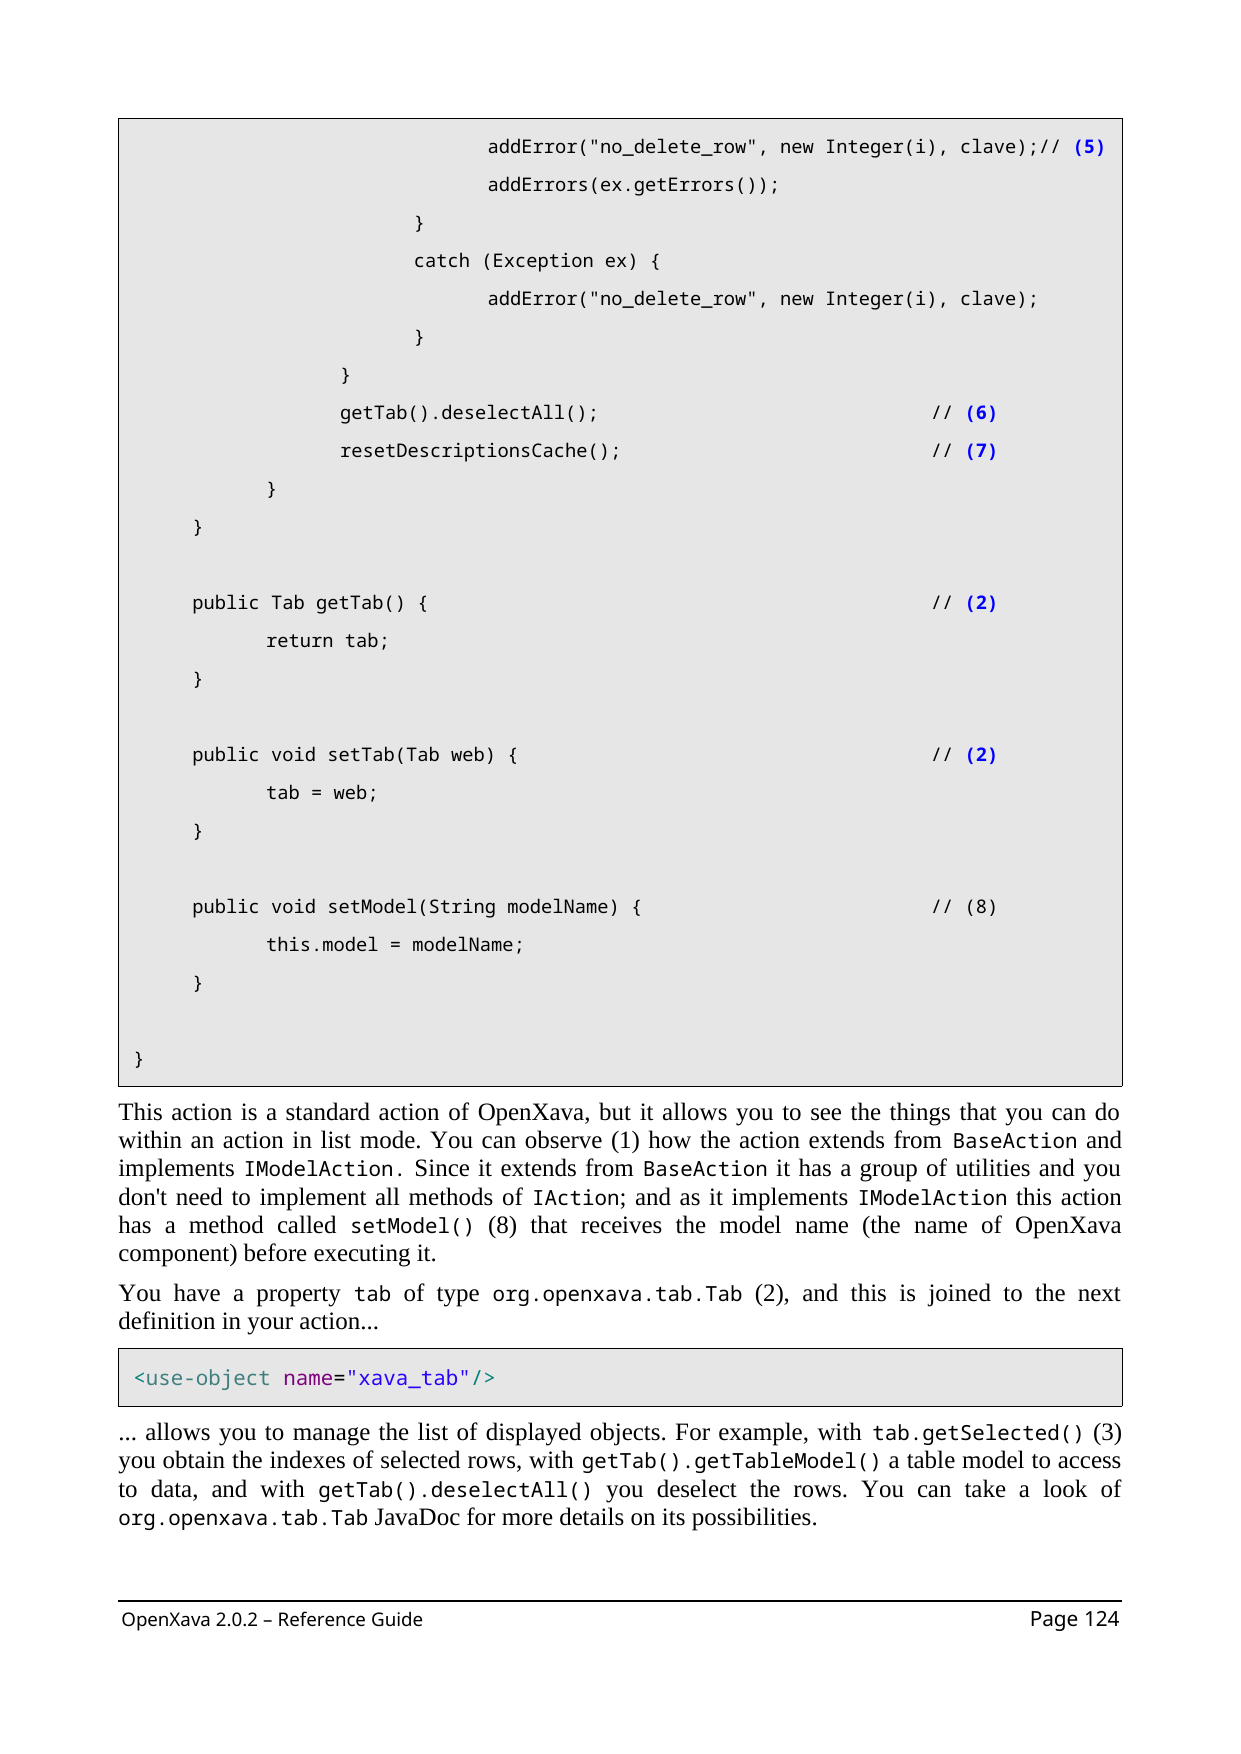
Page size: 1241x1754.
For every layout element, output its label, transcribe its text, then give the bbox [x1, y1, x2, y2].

text This action is a standard action of OpenXava, but it allows you to see the things that you can do within an action in list mode. You can observe (1) how the action extends from BaseAction and implements IModelAction. Since it extends from BaseAction it has a group of utilities and you don't need to implement all methods of IAction; and as it implements IModelAction this action has a method called setModel() (8) that receives the model name (the name of OpenXava component) before executing it. [118, 1098, 1122, 1267]
text } [119, 954, 1122, 993]
text this.model = modelName; [119, 917, 1122, 954]
text addError("no_delete_row", new Integer(i), clave);// (5) [119, 119, 1122, 156]
text public void setModel(String modelName) { // (8) [119, 878, 1122, 917]
text } [119, 194, 1122, 232]
text resetDescriptionsCache(); // (7) [119, 422, 1122, 460]
text return tab; [119, 612, 1122, 650]
text addErrors(ex.getErrors()); [119, 156, 1122, 194]
text public Tab getTab() { // (2) [119, 574, 1122, 612]
text } [119, 346, 1122, 384]
text getTab().deselectAll(); // (6) [119, 384, 1122, 422]
text tab = web; [119, 764, 1122, 802]
text } [119, 498, 1122, 536]
text } [119, 802, 1122, 841]
text catch (Exception ex) { [119, 232, 1122, 270]
text } [119, 308, 1122, 346]
text addError("no_delete_row", new Integer(i), clave); [119, 270, 1122, 308]
text } [119, 460, 1122, 498]
text You have a property tab of type org.openxava.tab.Tab (2), and this is joined to the next definition in your action... [118, 1279, 1122, 1335]
text } [119, 1031, 1122, 1086]
text <use-object name="xava_tab"/> [119, 1349, 1122, 1406]
text } [119, 650, 1122, 688]
text ... allows you to manage the list of displayed objects. For example, with tab.getSelected() (3) you obtain the indexes of selected rows, with getTab().getTableModel() a table model to access to data, and with getTab().deselectAll() you deselect the rows. You can take a look of org.openxava.tab.Tab JavaDoc for more details on its possibilities. [118, 1418, 1122, 1531]
text public void setTab(Tab web) { // (2) [119, 726, 1122, 764]
